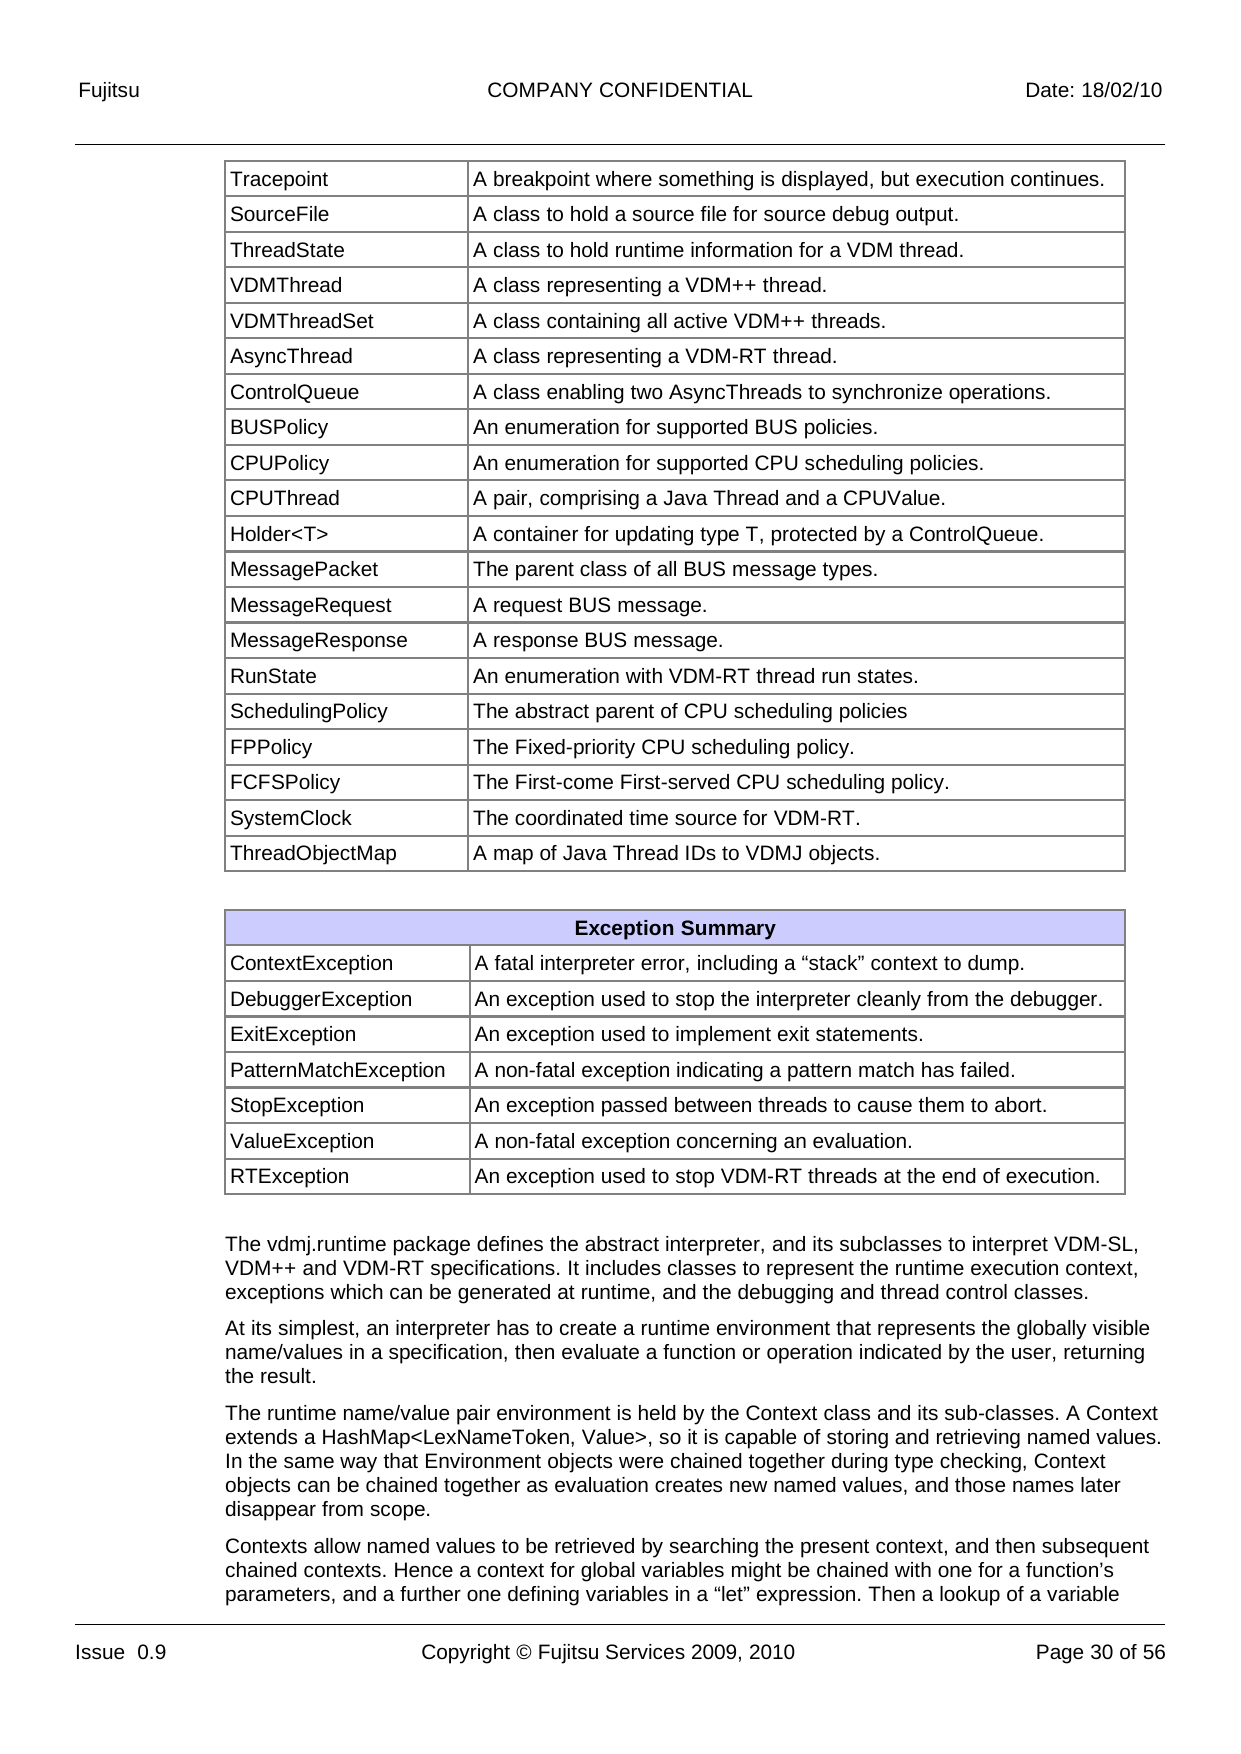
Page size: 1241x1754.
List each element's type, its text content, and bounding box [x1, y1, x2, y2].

table_cell An exception used to stop the interpreter cleanly from the debugger. [471, 982, 1124, 1015]
table_cell A class to hold runtime information for a VDM thread. [469, 233, 1124, 266]
table_cell Tracepoint [226, 162, 467, 195]
table_cell StopException [226, 1089, 469, 1122]
table_cell MessageResponse [226, 624, 467, 657]
text The vdmj.runtime package defines the abstract interpreter, and its subclasses to interpret VDM-SL, VDM++ and VDM-RT specifications. It includes classes to represent the runtime execution context, exceptions which can be generated at runtime, and the debugging and thread control classes. [225, 1232, 1165, 1304]
table_cell An exception used to implement exit statements. [471, 1018, 1124, 1051]
table_cell An enumeration for supported CPU scheduling policies. [469, 446, 1124, 479]
table_cell VDMThreadSet [226, 304, 467, 337]
table_cell VDMThread [226, 268, 467, 302]
table_cell BUSPolicy [226, 410, 467, 444]
table_cell SchedulingPolicy [226, 695, 467, 728]
table_cell FCFSPolicy [226, 766, 467, 799]
table_cell PatternMatchException [226, 1053, 469, 1086]
table_cell CPUThread [226, 481, 467, 515]
table_cell A class representing a VDM-RT thread. [469, 339, 1124, 373]
table_cell A class representing a VDM++ thread. [469, 268, 1124, 302]
table_cell A class to hold a source file for source debug output. [469, 197, 1124, 231]
table_cell An exception passed between threads to cause them to abort. [471, 1089, 1124, 1122]
table_cell An enumeration for supported BUS policies. [469, 410, 1124, 444]
table_cell An exception used to stop VDM-RT threads at the end of execution. [471, 1160, 1124, 1193]
table_cell A fatal interpreter error, including a “stack” context to dump. [471, 946, 1124, 980]
table_cell CPUPolicy [226, 446, 467, 479]
table_cell A container for updating type T, protected by a ControlQueue. [469, 517, 1124, 550]
table_cell The Fixed-priority CPU scheduling policy. [469, 730, 1124, 763]
text At its simplest, an interpreter has to create a runtime environment that represents the globally visible name/values in a specification, then evaluate a function or operation indicated by the user, returning the result. [225, 1316, 1165, 1388]
table_cell ValueException [226, 1124, 469, 1157]
table_cell The parent class of all BUS message types. [469, 553, 1124, 586]
table_cell The coordinated time source for VDM-RT. [469, 801, 1124, 834]
table_cell The First-come First-served CPU scheduling policy. [469, 766, 1124, 799]
table_cell A map of Java Thread IDs to VDMJ objects. [469, 837, 1124, 870]
table_cell Holder<T> [226, 517, 467, 550]
table_cell A pair, comprising a Java Thread and a CPUValue. [469, 481, 1124, 515]
table_cell SystemClock [226, 801, 467, 834]
table_cell A non-fatal exception indicating a pattern match has failed. [471, 1053, 1124, 1086]
table_cell RTException [226, 1160, 469, 1193]
text Contexts allow named values to be retrieved by searching the present context, and then subsequent chained contexts. Hence a context for global variables might be chained with one for a function’s parameters, and a further one defining variables in a “let” expression. Then a lookup of a variable [225, 1534, 1165, 1606]
table_cell A class containing all active VDM++ threads. [469, 304, 1124, 337]
table_cell SourceFile [226, 197, 467, 231]
table_cell MessageRequest [226, 588, 467, 621]
table_cell A request BUS message. [469, 588, 1124, 621]
table_cell FPPolicy [226, 730, 467, 763]
table_cell A class enabling two AsyncThreads to synchronize operations. [469, 375, 1124, 408]
table_cell AsyncThread [226, 339, 467, 373]
table_cell A breakpoint where something is displayed, but execution continues. [469, 162, 1124, 195]
table_cell RunState [226, 659, 467, 692]
table_cell MessagePacket [226, 553, 467, 586]
table_cell ContextException [226, 946, 469, 980]
table_cell ExitException [226, 1018, 469, 1051]
table_cell A non-fatal exception concerning an evaluation. [471, 1124, 1124, 1157]
table_cell ThreadObjectMap [226, 837, 467, 870]
table_cell ThreadState [226, 233, 467, 266]
text The runtime name/value pair environment is held by the Context class and its sub-classes. A Context extends a HashMap<LexNameToken, Value>, so it is capable of storing and retrieving named values. In the same way that Environment objects were chained together during type checking, Context objects can be chained together as evaluation creates new named values, and those names later disappear from scope. [225, 1401, 1165, 1521]
table_cell ControlQueue [226, 375, 467, 408]
table_cell An enumeration with VDM-RT thread run states. [469, 659, 1124, 692]
table_cell The abstract parent of CPU scheduling policies [469, 695, 1124, 728]
table_cell DebuggerException [226, 982, 469, 1015]
table_cell A response BUS message. [469, 624, 1124, 657]
table_header Exception Summary [226, 911, 1124, 944]
